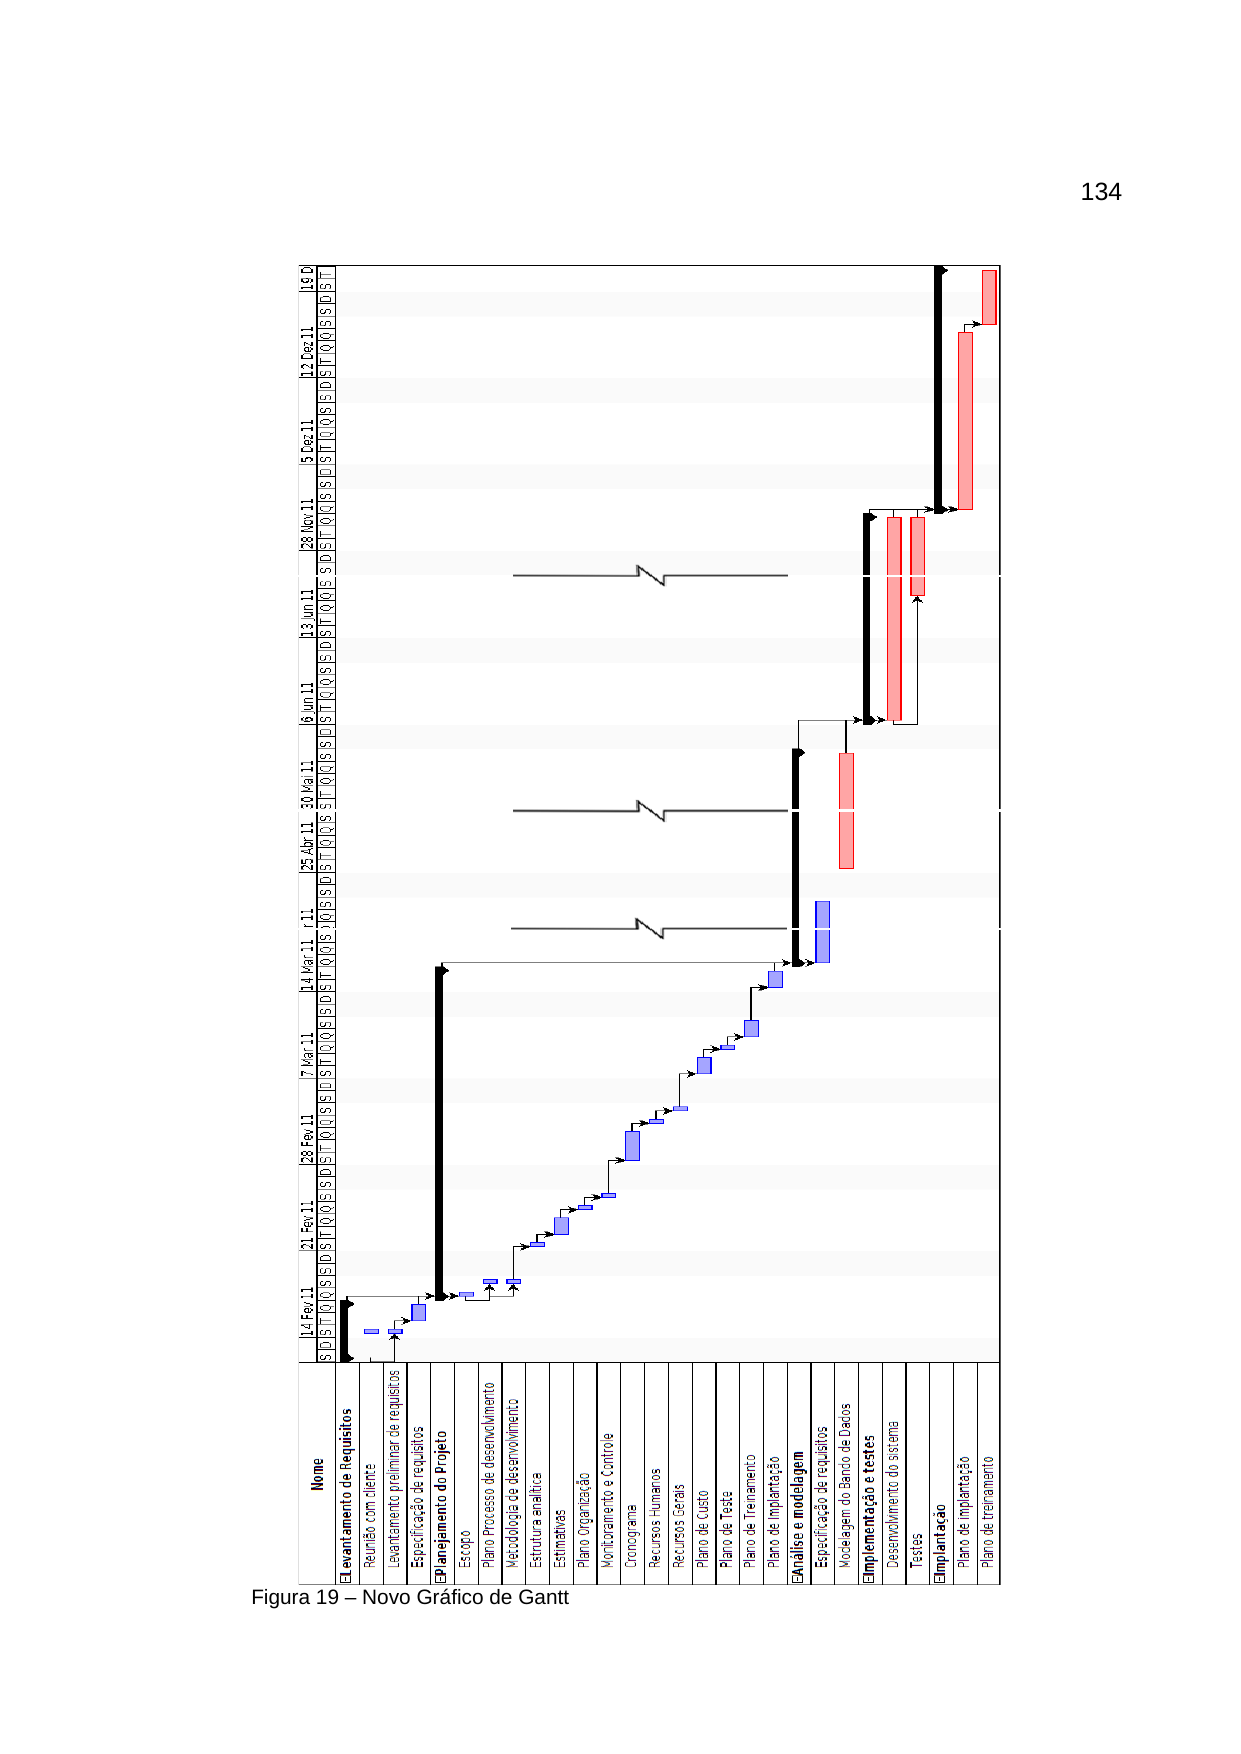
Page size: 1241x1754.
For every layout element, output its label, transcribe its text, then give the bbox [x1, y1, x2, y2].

text Figura 19 – Novo Gráfico de Gantt [177, 1585, 1122, 1609]
picture [298, 265, 1001, 1585]
